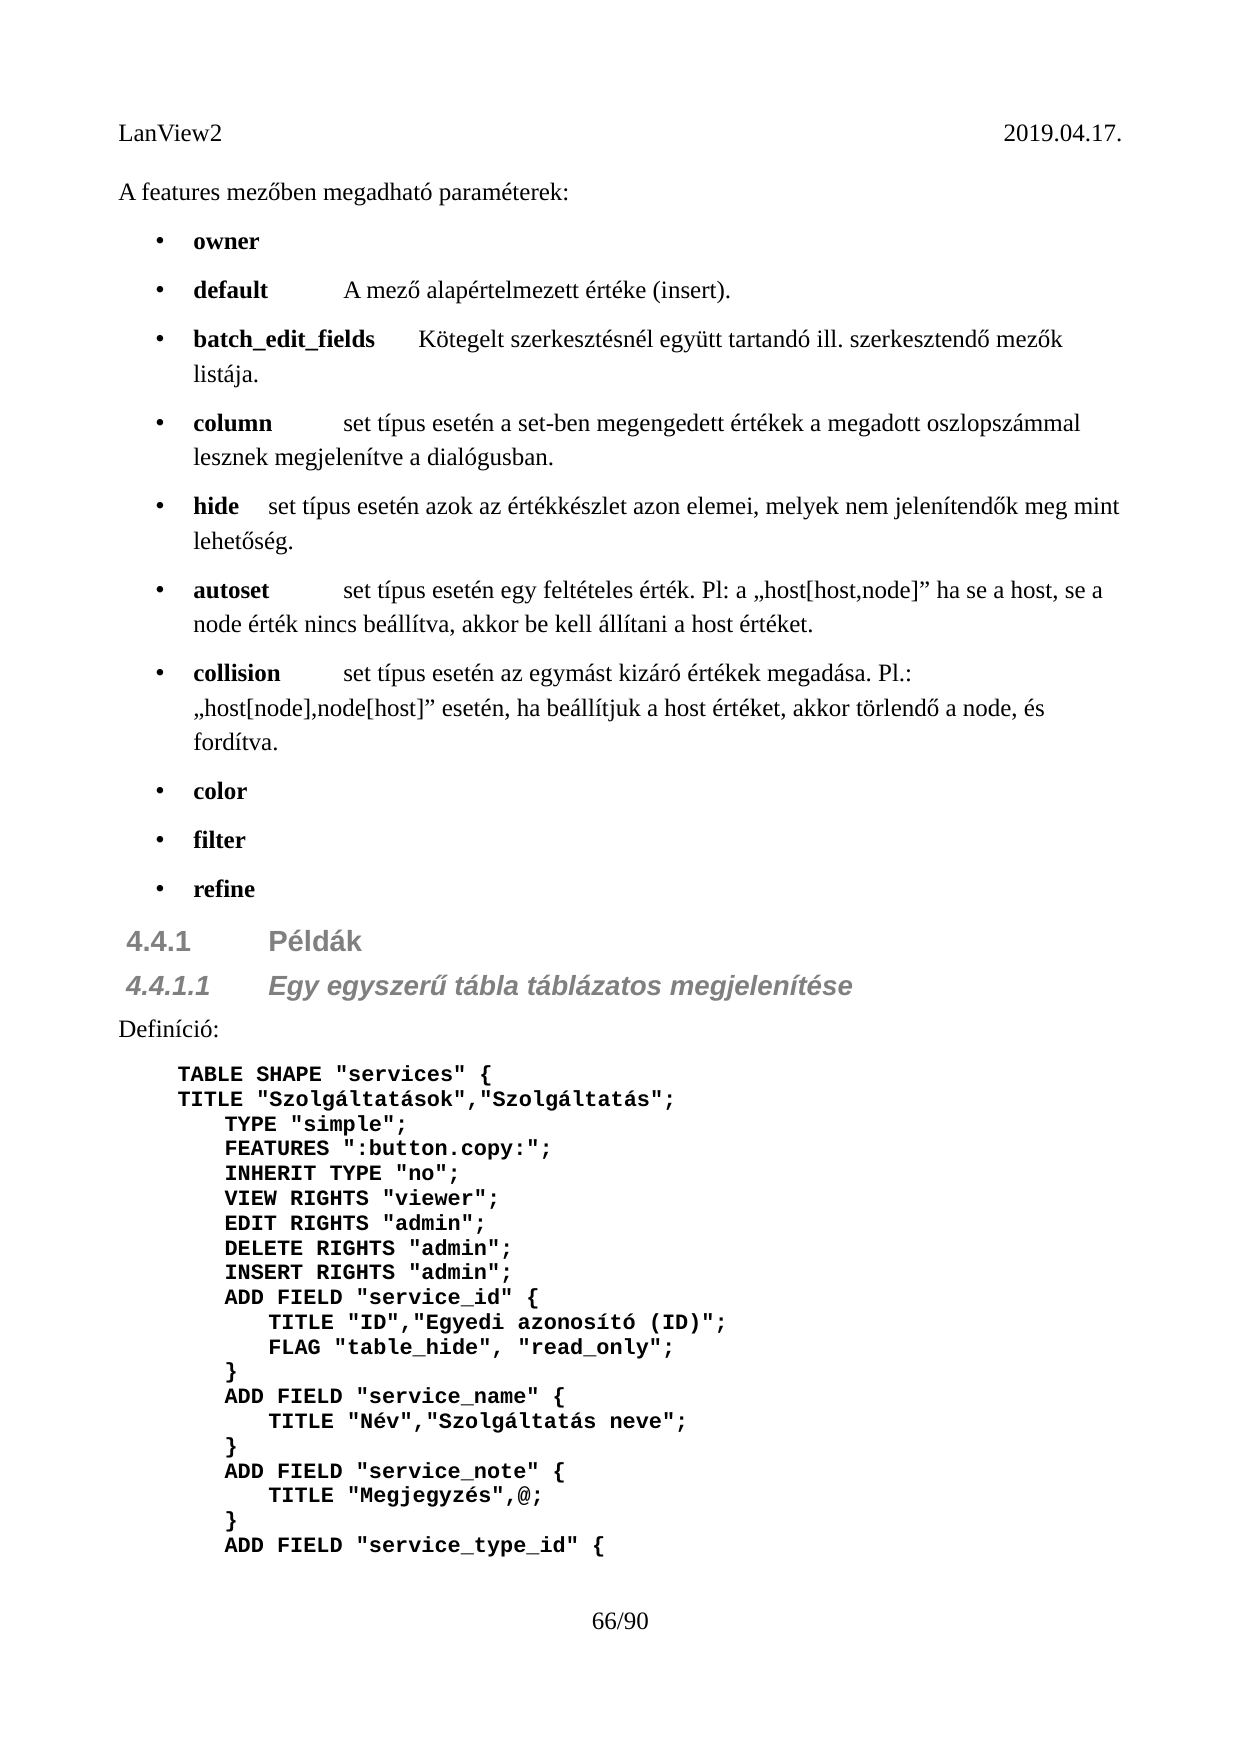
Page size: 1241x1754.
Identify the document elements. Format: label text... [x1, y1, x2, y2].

list autoset set típus esetén egy feltételes érték. Pl: a „host[host,node]” ha se a host, se a node érték nincs beállítva, akkor be kell állítani a host értéket. [156, 575, 1122, 638]
list color [156, 776, 1122, 805]
list column set típus esetén a set-ben megengedett értékek a megadott oszlopszámmal lesznek megjelenítve a dialógusban. [156, 408, 1122, 471]
list default A mező alapértelmezett értéke (insert). [156, 275, 1122, 304]
text Definíció: [118, 1014, 1122, 1043]
list collision set típus esetén az egymást kizáró értékek megadása. Pl.: „host[node],node[host]” esetén, ha beállítjuk a host értéket, akkor törlendő a node, és fordítva. [156, 658, 1122, 756]
text ADD FIELD "service_name" { TITLE "Név","Szolgáltatás neve"; } [177, 1385, 1122, 1460]
subtitle Példák [118, 924, 1122, 957]
list batch_edit_fields Kötegelt szerkesztésnél együtt tartandó ill. szerkesztendő mezők listája. [156, 324, 1122, 387]
list refine [156, 874, 1122, 903]
text TABLE SHAPE "services" { TITLE "Szolgáltatások","Szolgáltatás"; TYPE "simple"; FEATURES ":button.copy:"; INHERIT TYPE "no"; VIEW RIGHTS "viewer"; EDIT RIGHTS "admin"; DELETE RIGHTS "admin"; INSERT RIGHTS "admin"; [177, 1063, 1122, 1286]
list owner [156, 226, 1122, 255]
list hide set típus esetén azok az értékkészlet azon elemei, melyek nem jelenítendők meg mint lehetőség. [156, 491, 1122, 554]
subtitle Egy egyszerű tábla táblázatos megjelenítése [118, 970, 1122, 1002]
text ADD FIELD "service_note" { TITLE "Megjegyzés",@; [177, 1460, 1122, 1509]
text A features mezőben megadható paraméterek: [118, 177, 1122, 206]
text } [177, 1509, 1122, 1534]
list filter [156, 826, 1122, 854]
text ADD FIELD "service_id" { TITLE "ID","Egyedi azonosító (ID)"; FLAG "table_hide", "read_only"; } [177, 1286, 1122, 1385]
text ADD FIELD "service_type_id" { [177, 1534, 1122, 1559]
